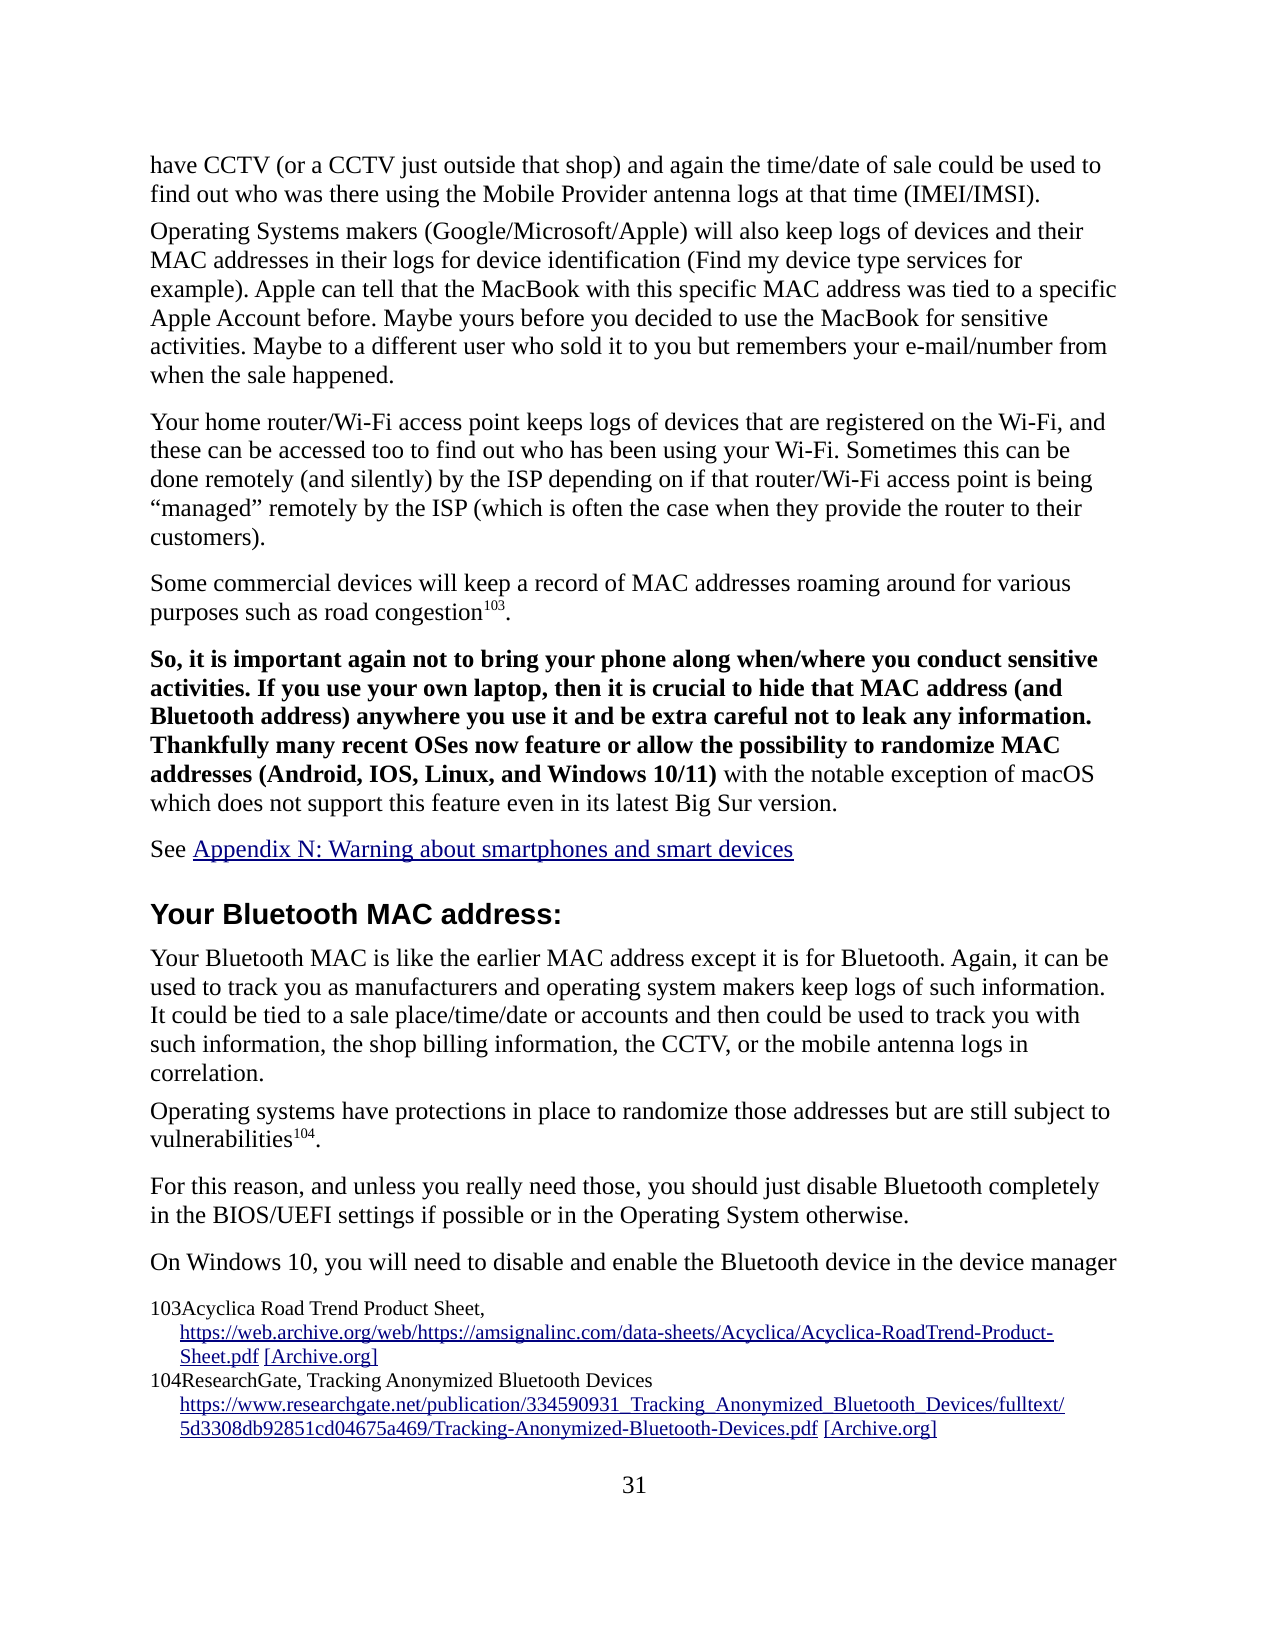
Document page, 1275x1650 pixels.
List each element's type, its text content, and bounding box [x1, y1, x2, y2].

text On Windows 10, you will need to disable and enable the Bluetooth device in the device manager [150, 1247, 1125, 1275]
text have CCTV (or a CCTV just outside that shop) and again the time/date of sale could be used to find out who was there using the Mobile Provider antenna logs at that time (IMEI/IMSI). [150, 150, 1125, 207]
text See Appendix N: Warning about smartphones and smart devices [150, 834, 1125, 863]
text Operating Systems makers (Google/Microsoft/Apple) will also keep logs of devices and their MAC addresses in their logs for device identification (Find my device type services for example). Apple can tell that the MacBook with this specific MAC address was tied to a specific Apple Account before. Maybe yours before you decided to use the MacBook for sensitive activities. Maybe to a different user who sold it to you but remembers your e-mail/number from when the sale happened. [150, 216, 1125, 389]
subtitle Your Bluetooth MAC address: [150, 897, 1125, 931]
text Operating systems have protections in place to randomize those addresses but are still subject to vulnerabilities. [150, 1096, 1125, 1153]
text Your Bluetooth MAC is like the earlier MAC address except it is for Bluetooth. Again, it can be used to track you as manufacturers and operating system makers keep logs of such information. It could be tied to a sale place/time/date or accounts and then could be used to track you with such information, the shop billing information, the CCTV, or the mobile antenna logs in correlation. [150, 943, 1125, 1087]
text Your home router/Wi-Fi access point keeps logs of devices that are registered on the Wi-Fi, and these can be accessed too to find out who has been using your Wi-Fi. Sometimes this can be done remotely (and silently) by the ISP depending on if that router/Wi-Fi access point is being “managed” remotely by the ISP (which is often the case when they provide the router to their customers). [150, 407, 1125, 551]
text For this reason, and unless you really need those, you should just disable Bluetooth completely in the BIOS/UEFI settings if possible or in the Operating System otherwise. [150, 1171, 1125, 1229]
text Some commercial devices will keep a record of MAC addresses roaming around for various purposes such as road congestion. [150, 568, 1125, 626]
text So, it is important again not to bring your phone along when/where you conduct sensitive activities. If you use your own laptop, then it is crucial to hide that MAC address (and Bluetooth address) anywhere you use it and be extra careful not to leak any information. Thankfully many recent OSes now feature or allow the possibility to randomize MAC addresses (Android, IOS, Linux, and Windows 10/11) with the notable exception of macOS which does not support this feature even in its latest Big Sur version. [150, 644, 1125, 816]
text Acyclica Road Trend Product Sheet, https://web.archive.org/web/https://amsignalinc.com/data-sheets/Acyclica/Acyclica-RoadTrend-Product-Sheet.pdf [Archive.org] [150, 1296, 1125, 1368]
text ResearchGate, Tracking Anonymized Bluetooth Devices https://www.researchgate.net/publication/334590931_Tracking_Anonymized_Bluetooth_Devices/fulltext/5d3308db92851cd04675a469/Tracking-Anonymized-Bluetooth-Devices.pdf [Archive.org] [150, 1368, 1125, 1440]
